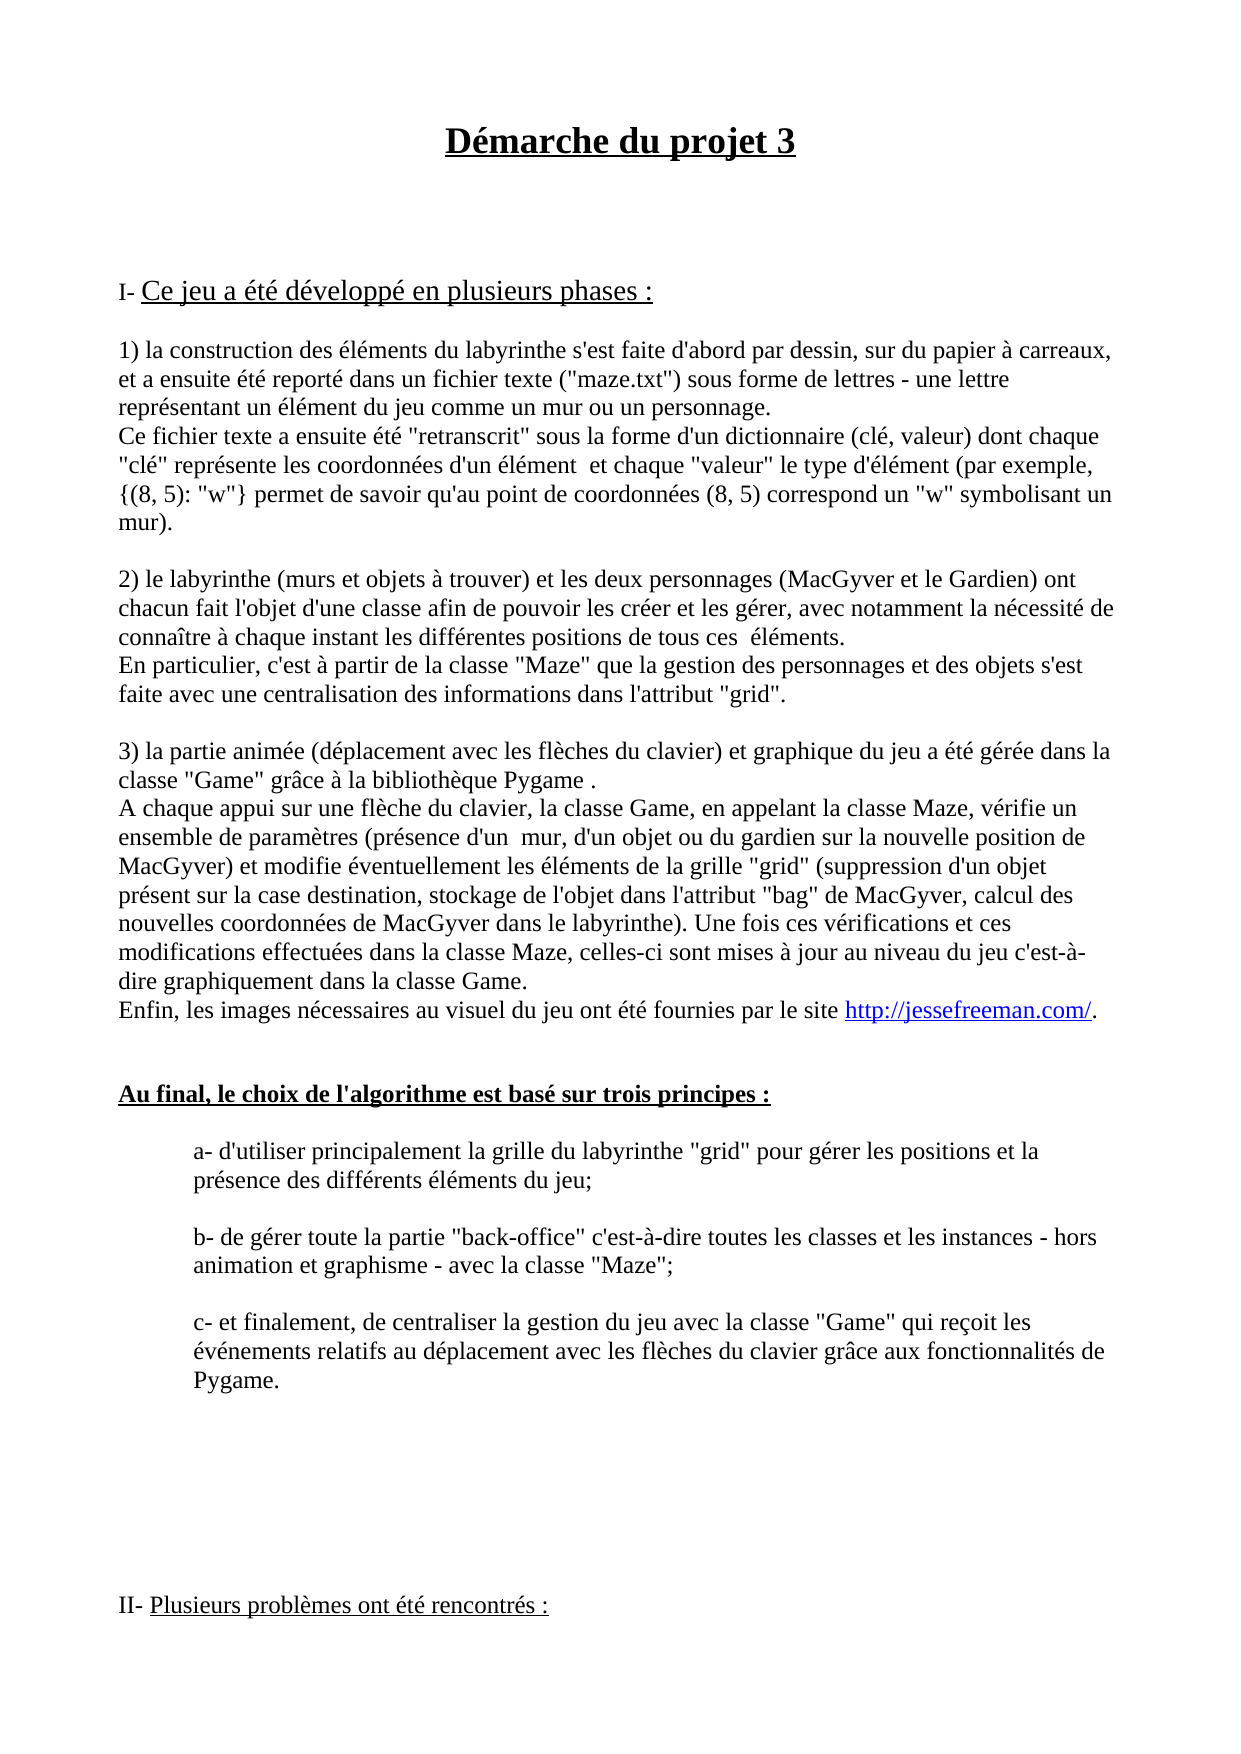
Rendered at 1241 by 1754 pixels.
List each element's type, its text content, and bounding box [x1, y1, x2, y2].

text En particulier, c'est à partir de la classe "Maze" que la gestion des personnages et des objets s'est faite avec une centralisation des informations dans l'attribut "grid". [118, 650, 1122, 708]
text 2) le labyrinthe (murs et objets à trouver) et les deux personnages (MacGyver et le Gardien) ont chacun fait l'objet d'une classe afin de pouvoir les créer et les gérer, avec notamment la nécessité de connaître à chaque instant les différentes positions de tous ces éléments. [118, 564, 1122, 650]
text a- d'utiliser principalement la grille du labyrinthe "grid" pour gérer les positions et la présence des différents éléments du jeu; [193, 1136, 1122, 1194]
text A chaque appui sur une flèche du clavier, la classe Game, en appelant la classe Maze, vérifie un ensemble de paramètres (présence d'un mur, d'un objet ou du gardien sur la nouvelle position de MacGyver) et modifie éventuellement les éléments de la grille "grid" (suppression d'un objet présent sur la case destination, stockage de l'objet dans l'attribut "bag" de MacGyver, calcul des nouvelles coordonnées de MacGyver dans le labyrinthe). Une fois ces vérifications et ces modifications effectuées dans la classe Maze, celles-ci sont mises à jour au niveau du jeu c'est-à-dire graphiquement dans la classe Game. [118, 793, 1122, 995]
text II- Plusieurs problèmes ont été rencontrés : [118, 1590, 1122, 1618]
text 3) la partie animée (déplacement avec les flèches du clavier) et graphique du jeu a été gérée dans la classe "Game" grâce à la bibliothèque Pygame . [118, 736, 1122, 793]
text c- et finalement, de centraliser la gestion du jeu avec la classe "Game" qui reçoit les événements relatifs au déplacement avec les flèches du clavier grâce aux fonctionnalités de Pygame. [193, 1307, 1122, 1393]
text Enfin, les images nécessaires au visuel du jeu ont été fournies par le site http://jessefreeman.com/. [118, 995, 1122, 1023]
text b- de gérer toute la partie "back-office" c'est-à-dire toutes les classes et les instances - hors animation et graphisme - avec la classe "Maze"; [193, 1222, 1122, 1279]
text I- Ce jeu a été développé en plusieurs phases : [118, 273, 1122, 307]
text 1) la construction des éléments du labyrinthe s'est faite d'abord par dessin, sur du papier à carreaux, et a ensuite été reporté dans un fichier texte ("maze.txt") sous forme de lettres - une lettre représentant un élément du jeu comme un mur ou un personnage. [118, 335, 1122, 421]
text Démarche du projet 3 [118, 118, 1122, 161]
text Ce fichier texte a ensuite été "retranscrit" sous la forme d'un dictionnaire (clé, valeur) dont chaque "clé" représente les coordonnées d'un élément et chaque "valeur" le type d'élément (par exemple, {(8, 5): "w"} permet de savoir qu'au point de coordonnées (8, 5) correspond un "w" symbolisant un mur). [118, 421, 1122, 536]
text Au final, le choix de l'algorithme est basé sur trois principes : [118, 1079, 1122, 1108]
